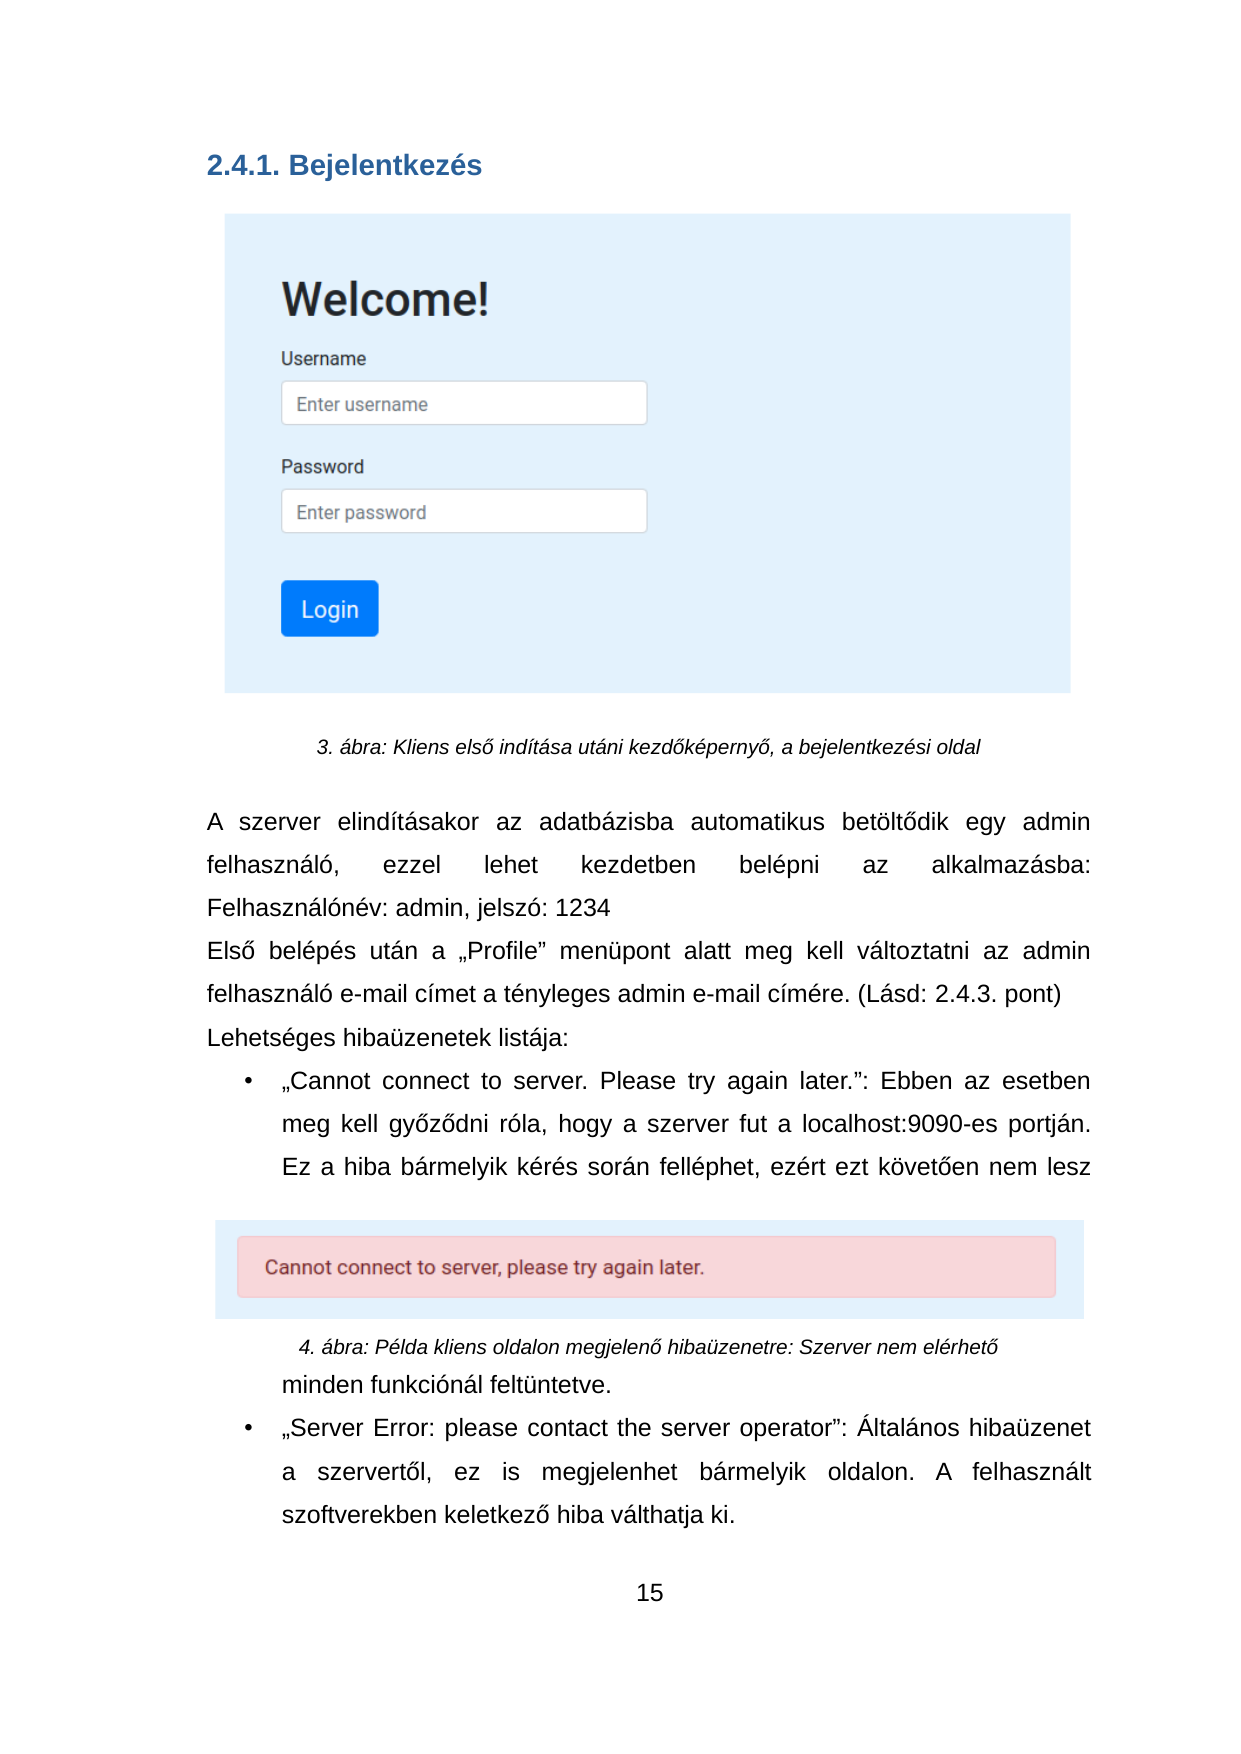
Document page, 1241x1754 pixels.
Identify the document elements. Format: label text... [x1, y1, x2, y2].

text A szerver elindításakor az adatbázisba automatikus betöltődik egy admin felhasználó, ezzel lehet kezdetben belépni az alkalmazásba: Felhasználónév: admin, jelszó: 1234 [207, 807, 1093, 922]
text Lehetséges hibaüzenetek listája: [207, 1022, 1093, 1051]
text Első belépés után a „Profile” menüpont alatt meg kell változtatni az admin felhasználó e-mail címet a tényleges admin e-mail címére. (Lásd: 2.4.3. pont) [207, 936, 1093, 1008]
text 3. ábra: Kliens első indítása utáni kezdőképernyő, a bejelentkezési oldal [207, 719, 1093, 759]
list 4. ábra: Példa kliens oldalon megjelenő hibaüzenetre: Szerver nem elérhető [211, 1319, 1088, 1359]
picture [206, 202, 1093, 719]
list „Server Error: please contact the server operator”: Általános hibaüzenet a szervertől, ez is megjelenhet bármelyik oldalon. A felhasznált szoftverekben keletkező hiba válthatja ki. [244, 1413, 1093, 1528]
picture [215, 1220, 1084, 1319]
list [211, 1359, 1088, 1370]
subtitle Bejelentkezés [207, 148, 1093, 181]
list „Cannot connect to server. Please try again later.”: Ebben az esetben meg kell győződni róla, hogy a szerver fut a localhost:9090-es portján. Ez a hiba bármelyik kérés során felléphet, ezért ezt követően nem lesz minden funkciónál feltüntetve. [244, 1066, 1093, 1399]
